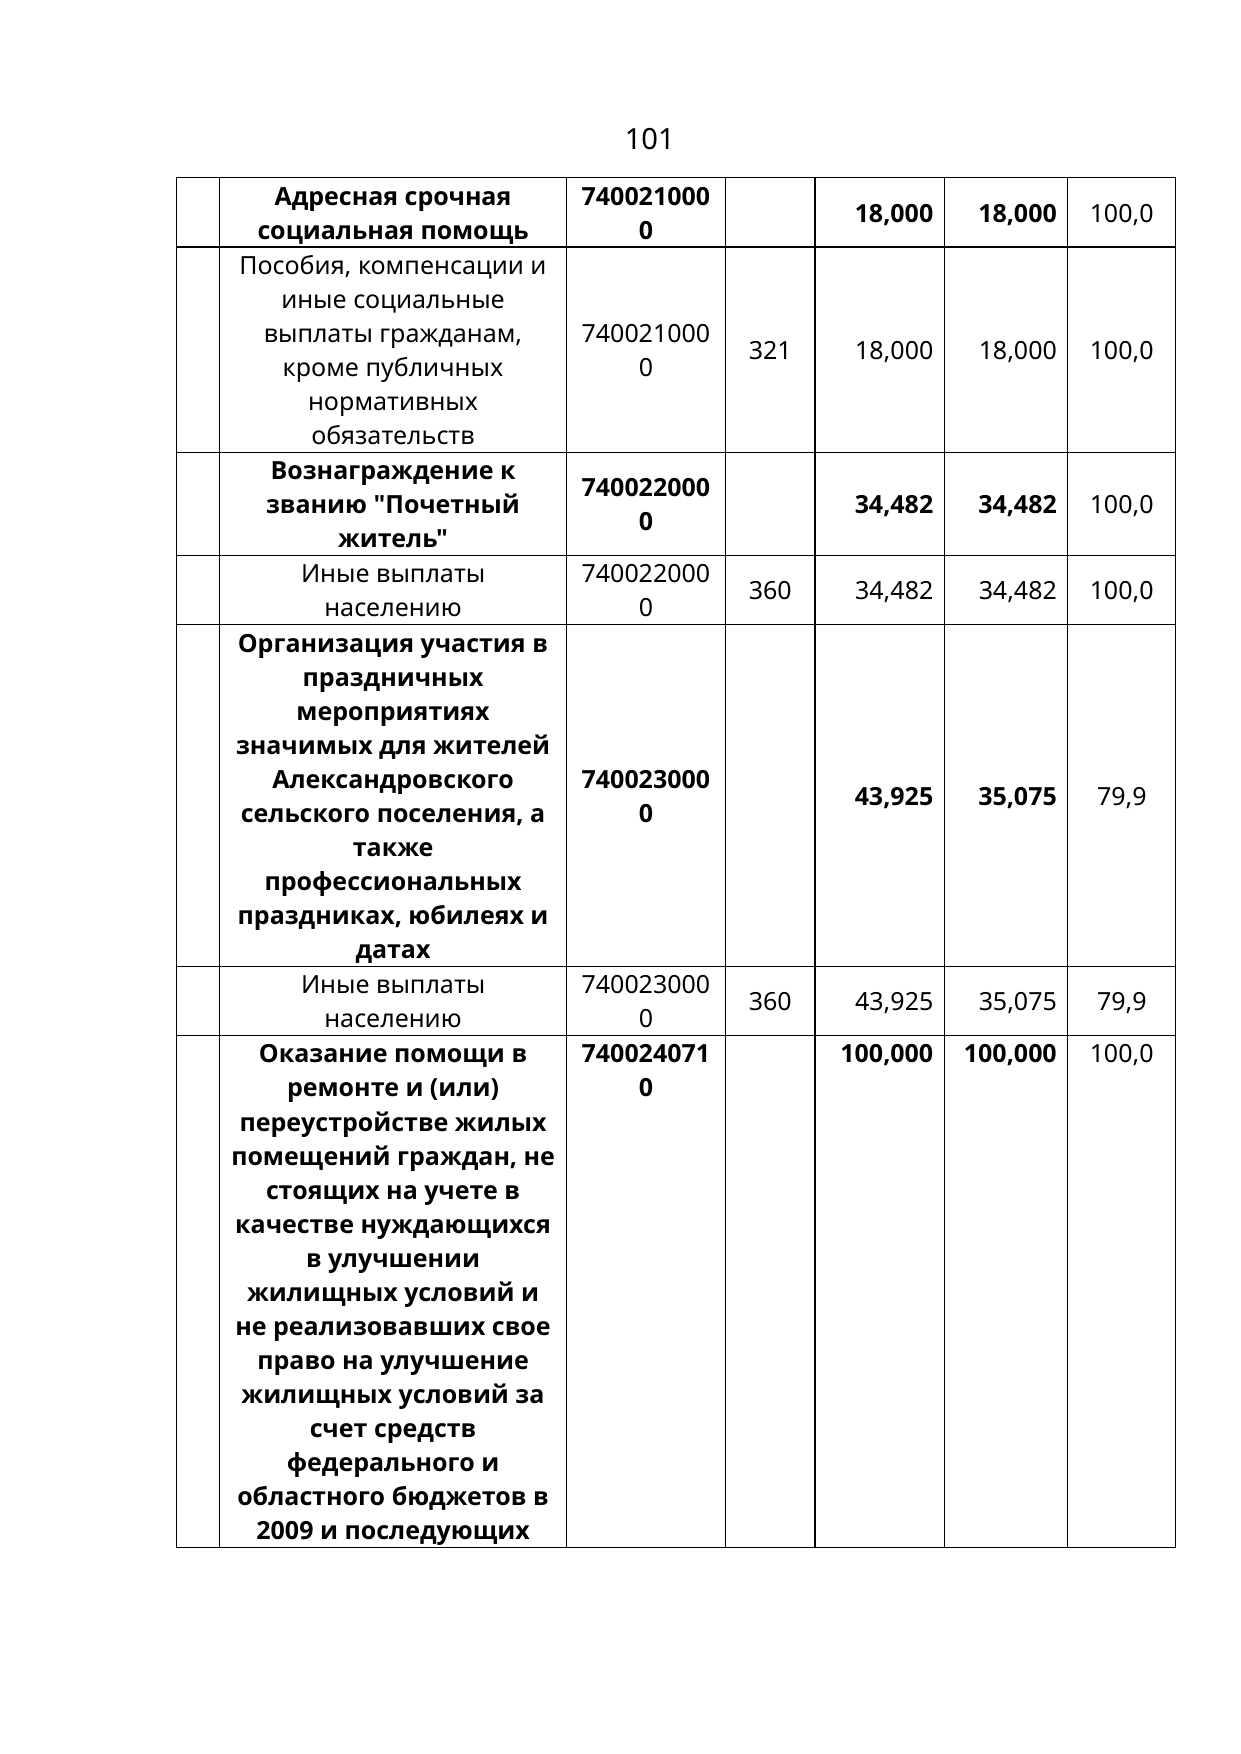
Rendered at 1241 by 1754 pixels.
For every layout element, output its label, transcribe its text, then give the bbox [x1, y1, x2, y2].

table_cell Организация участия в праздничных мероприятиях значимых для жителей Александровского сельского поселения, а также профессиональных праздниках, юбилеях и датах [220, 625, 566, 966]
table_cell [177, 248, 219, 452]
table_cell 100,0 [1068, 1036, 1175, 1547]
table_cell 79,9 [1068, 967, 1175, 1035]
table_cell 43,925 [816, 967, 944, 1035]
table_cell [726, 625, 814, 966]
table_cell 34,482 [945, 556, 1067, 624]
table_cell 7400210000 [567, 248, 725, 452]
table_cell Иные выплаты населению [220, 967, 566, 1035]
table_cell [177, 625, 219, 966]
table_cell 35,075 [945, 967, 1067, 1035]
table_cell 18,000 [816, 248, 944, 452]
table_cell 360 [726, 967, 814, 1035]
table_cell [177, 967, 219, 1035]
table_cell 34,482 [816, 453, 944, 555]
table_cell 7400230000 [567, 625, 725, 966]
table_cell [177, 1036, 219, 1547]
table_cell 34,482 [816, 556, 944, 624]
table_cell [177, 453, 219, 555]
table_cell 18,000 [945, 248, 1067, 452]
table_cell Вознаграждение к званию "Почетный житель" [220, 453, 566, 555]
table_cell Пособия, компенсации и иные социальные выплаты гражданам, кроме публичных нормативных обязательств [220, 248, 566, 452]
table_cell 18,000 [945, 178, 1067, 246]
table_cell 35,075 [945, 625, 1067, 966]
table_cell 100,0 [1068, 178, 1175, 246]
table_cell 100,000 [945, 1036, 1067, 1547]
table_cell 7400220000 [567, 556, 725, 624]
table_cell 7400210000 [567, 178, 725, 246]
table_cell 100,0 [1068, 248, 1175, 452]
table_cell 7400240710 [567, 1036, 725, 1547]
table_cell Адресная срочная социальная помощь [220, 178, 566, 246]
table_cell 7400230000 [567, 967, 725, 1035]
table_cell 18,000 [816, 178, 944, 246]
table_cell 100,0 [1068, 453, 1175, 555]
table_cell 100,000 [816, 1036, 944, 1547]
table_cell [177, 556, 219, 624]
table_cell 43,925 [816, 625, 944, 966]
table_cell 34,482 [945, 453, 1067, 555]
table_cell 321 [726, 248, 814, 452]
table_cell [177, 178, 219, 246]
table_cell Иные выплаты населению [220, 556, 566, 624]
table_cell 7400220000 [567, 453, 725, 555]
table_cell 360 [726, 556, 814, 624]
table_cell [726, 1036, 814, 1547]
table_cell Оказание помощи в ремонте и (или) переустройстве жилых помещений граждан, не стоящих на учете в качестве нуждающихся в улучшении жилищных условий и не реализовавших свое право на улучшение жилищных условий за счет средств федерального и областного бюджетов в 2009 и последующих [220, 1036, 566, 1547]
table_cell [726, 453, 814, 555]
table_cell 79,9 [1068, 625, 1175, 966]
table_cell [726, 178, 814, 246]
table_cell 100,0 [1068, 556, 1175, 624]
